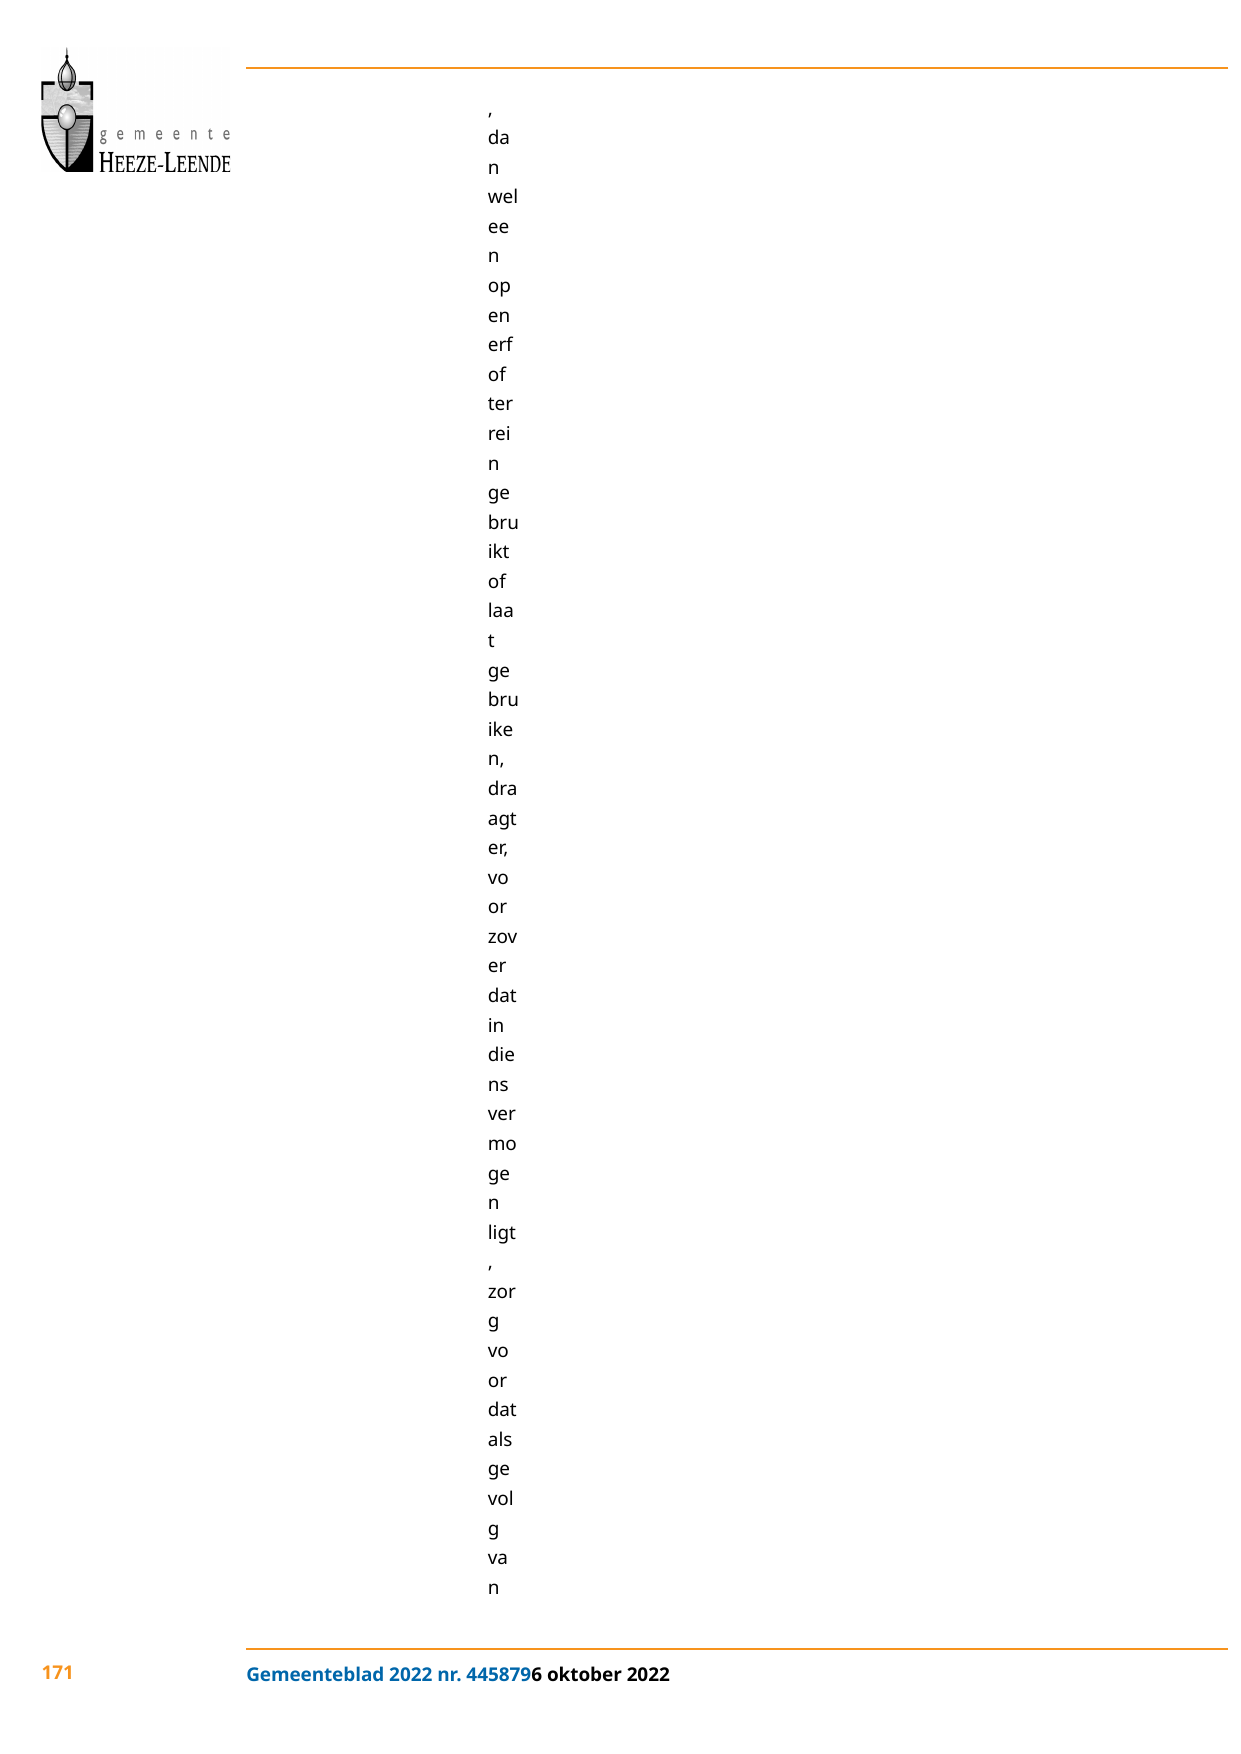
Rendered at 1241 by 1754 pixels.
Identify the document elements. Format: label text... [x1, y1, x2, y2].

table_cell [519, 95, 790, 1600]
table_cell [881, 95, 971, 1600]
table_cell [971, 95, 1061, 1600]
table_cell [1061, 95, 1152, 1600]
table_cell , dan wel een open erf of terrein gebruikt of laat gebruiken, draagt er, voor zover dat in diens vermogen ligt, zorg voor dat als gevolg van [429, 95, 519, 1600]
table_cell [338, 95, 429, 1600]
picture [41, 47, 231, 172]
table_cell [790, 95, 881, 1600]
table_cell [248, 95, 338, 1600]
